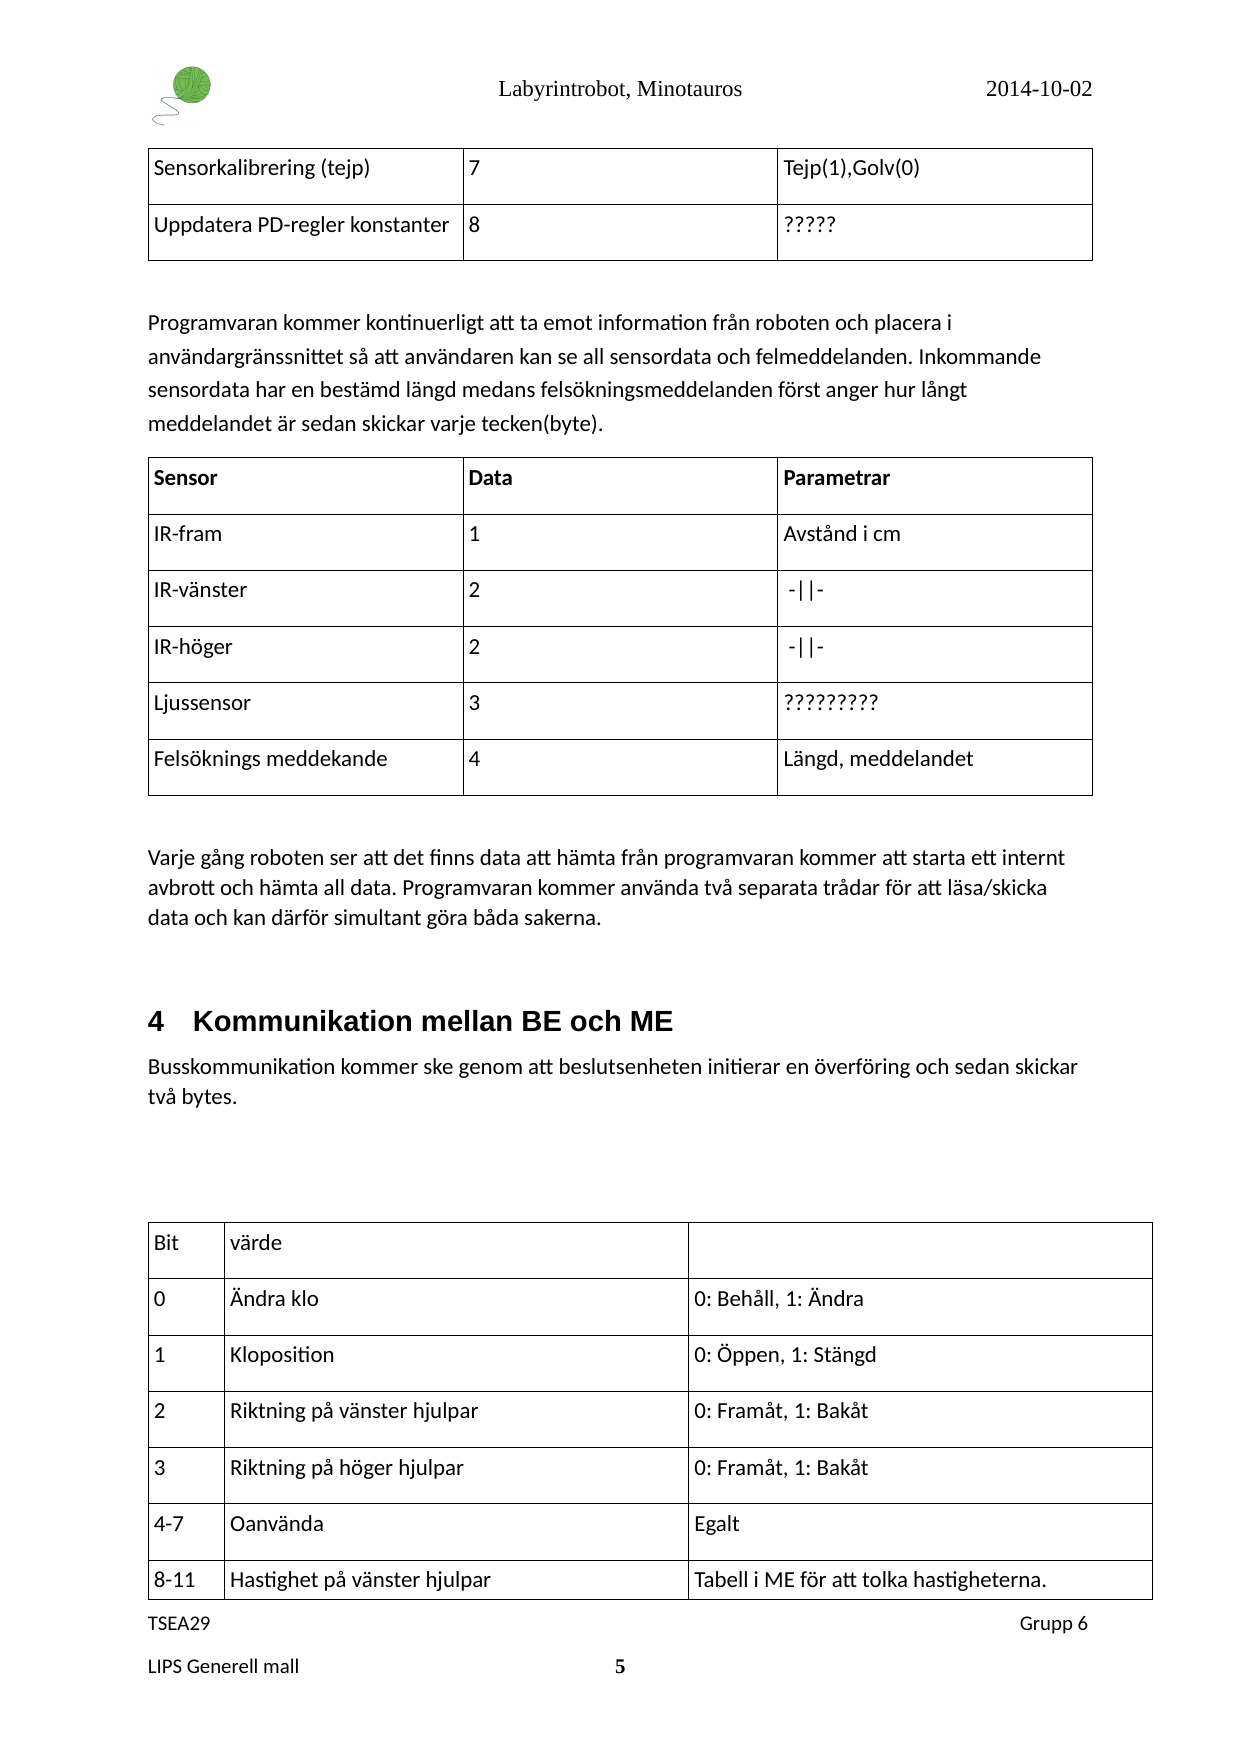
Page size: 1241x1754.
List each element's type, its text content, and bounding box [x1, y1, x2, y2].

table_cell Riktning på vänster hjulpar [225, 1392, 688, 1447]
picture [150, 64, 214, 128]
table_cell 0 [149, 1279, 224, 1334]
table_header Sensor [149, 458, 463, 513]
table_cell Uppdatera PD-regler konstanter [149, 205, 463, 260]
table_cell 7 [464, 149, 777, 204]
table_cell -||- [778, 627, 1092, 682]
text Busskommunikation kommer ske genom att beslutsenheten initierar en överföring och sedan skickar två bytes. [148, 1052, 1092, 1110]
table_cell Felsöknings meddekande [149, 740, 463, 795]
table_cell Egalt [689, 1504, 1152, 1559]
table_cell ????????? [778, 683, 1092, 738]
table_cell 8-11 [149, 1561, 224, 1599]
table_header Parametrar [778, 458, 1092, 513]
table_cell 3 [149, 1448, 224, 1503]
table_cell Tabell i ME för att tolka hastigheterna. [689, 1561, 1152, 1599]
table_cell Kloposition [225, 1336, 688, 1391]
table_cell 0: Behåll, 1: Ändra [689, 1279, 1152, 1334]
table_cell Ljussensor [149, 683, 463, 738]
table_cell IR-fram [149, 515, 463, 570]
table_cell 0: Framåt, 1: Bakåt [689, 1392, 1152, 1447]
table_header värde [225, 1223, 688, 1278]
text Programvaran kommer kontinuerligt att ta emot information från roboten och placera i användargränssnittet så att användaren kan se all sensordata och felmeddelanden. Inkommande sensordata har en bestämd längd medans felsökningsmeddelanden först anger hur långt meddelandet är sedan skickar varje tecken(byte). [148, 308, 1092, 437]
table_cell ????? [778, 205, 1092, 260]
table_cell 4 [464, 740, 777, 795]
table_cell Avstånd i cm [778, 515, 1092, 570]
table_cell Hastighet på vänster hjulpar [225, 1561, 688, 1599]
table_cell Ändra klo [225, 1279, 688, 1334]
table_cell Riktning på höger hjulpar [225, 1448, 688, 1503]
table_cell 2 [464, 571, 777, 626]
table_cell 2 [149, 1392, 224, 1447]
table_header [689, 1223, 1152, 1278]
table_cell 0: Framåt, 1: Bakåt [689, 1448, 1152, 1503]
table_cell 8 [464, 205, 777, 260]
table_header Data [464, 458, 777, 513]
table_cell IR-vänster [149, 571, 463, 626]
table_cell 2 [464, 627, 777, 682]
table_header Bit [149, 1223, 224, 1278]
table_cell Oanvända [225, 1504, 688, 1559]
table_cell -||- [778, 571, 1092, 626]
table_cell Sensorkalibrering (tejp) [149, 149, 463, 204]
table_cell 0: Öppen, 1: Stängd [689, 1336, 1152, 1391]
subtitle Kommunikation mellan BE och ME [148, 1004, 1092, 1038]
table_cell IR-höger [149, 627, 463, 682]
text Varje gång roboten ser att det finns data att hämta från programvaran kommer att starta ett internt avbrott och hämta all data. Programvaran kommer använda två separata trådar för att läsa/skicka data och kan därför simultant göra båda sakerna. [148, 843, 1092, 931]
table_cell 3 [464, 683, 777, 738]
table_cell Längd, meddelandet [778, 740, 1092, 795]
table_cell 1 [149, 1336, 224, 1391]
table_cell 1 [464, 515, 777, 570]
table_cell Tejp(1),Golv(0) [778, 149, 1092, 204]
table_cell 4-7 [149, 1504, 224, 1559]
